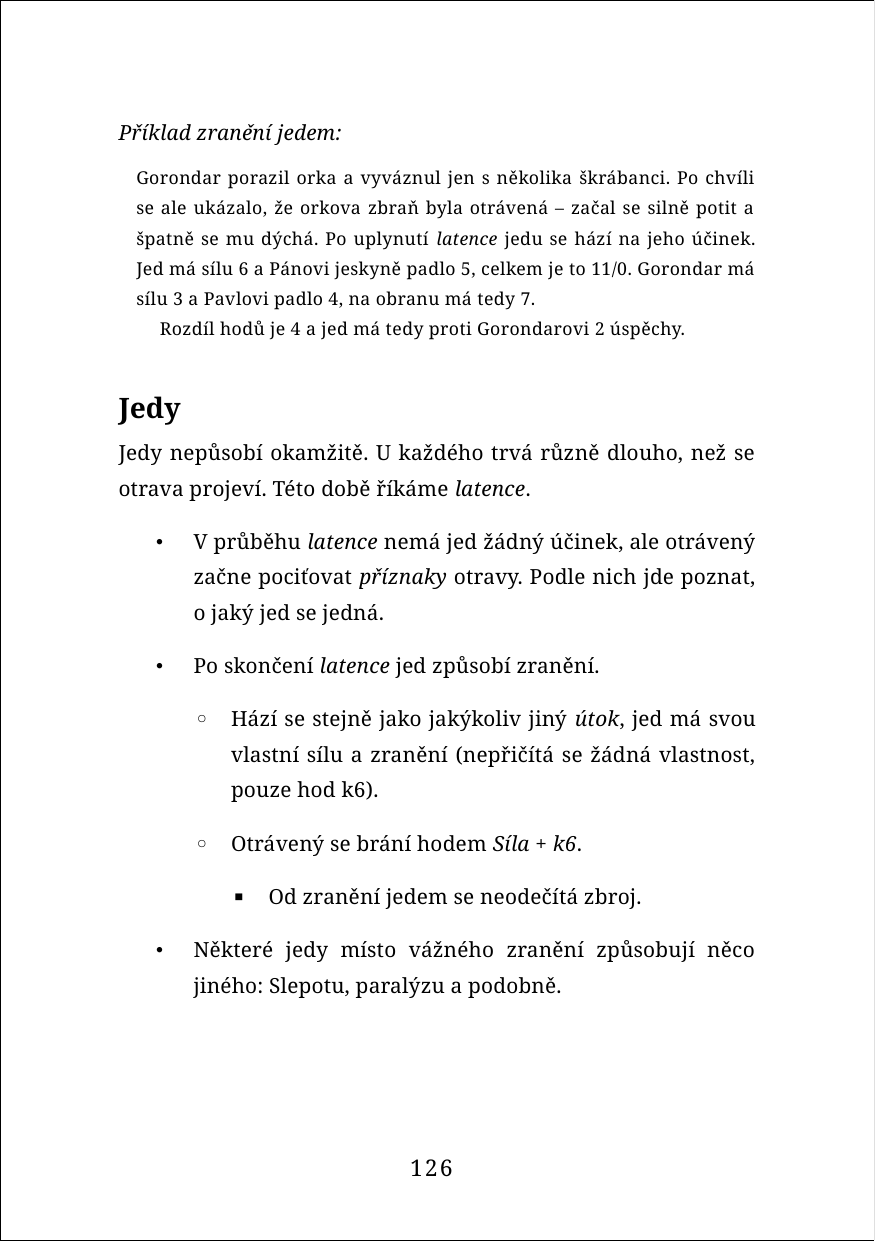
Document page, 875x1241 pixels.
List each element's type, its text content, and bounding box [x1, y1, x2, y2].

list V průběhu latence nemá jed žádný účinek, ale otrávený začne pociťovat příznaky otravy. Podle nich jde poznat, o jaký jed se jedná. [156, 527, 756, 626]
list Otrávený se brání hodem Síla + k6. [193, 829, 756, 857]
text Jedy nepůsobí okamžitě. U každého trvá různě dlouho, než se otrava projeví. Této době říkáme latence. [118, 438, 756, 502]
list Od zranění jedem se neodečítá zbroj. [231, 882, 756, 910]
list Některé jedy místo vážného zranění způsobují něco jiného: Slepotu, paralýzu a podobně. [156, 935, 756, 999]
subtitle Jedy [118, 388, 756, 426]
text Příklad zranění jedem: [118, 118, 756, 147]
list Po skončení latence jed způsobí zranění. [156, 651, 756, 680]
list Hází se stejně jako jakýkoliv jiný útok, jed má svou vlastní sílu a zranění (nepřičítá se žádná vlastnost, pouze hod k6). [193, 704, 756, 804]
text Gorondar porazil orka a vyváznul jen s několika škrábanci. Po chvíli se ale ukázalo, že orkova zbraň byla otrávená – začal se silně potit a špatně se mu dýchá. Po uplynutí latence jedu se hází na jeho účinek. Jed má sílu 6 a Pánovi jeskyně padlo 5, celkem je to 11/0. Gorondar má sílu 3 a Pavlovi padlo 4, na obranu má tedy 7. Rozdíl hodů je 4 a jed má tedy proti Gorondarovi 2 úspěchy. [136, 166, 756, 341]
